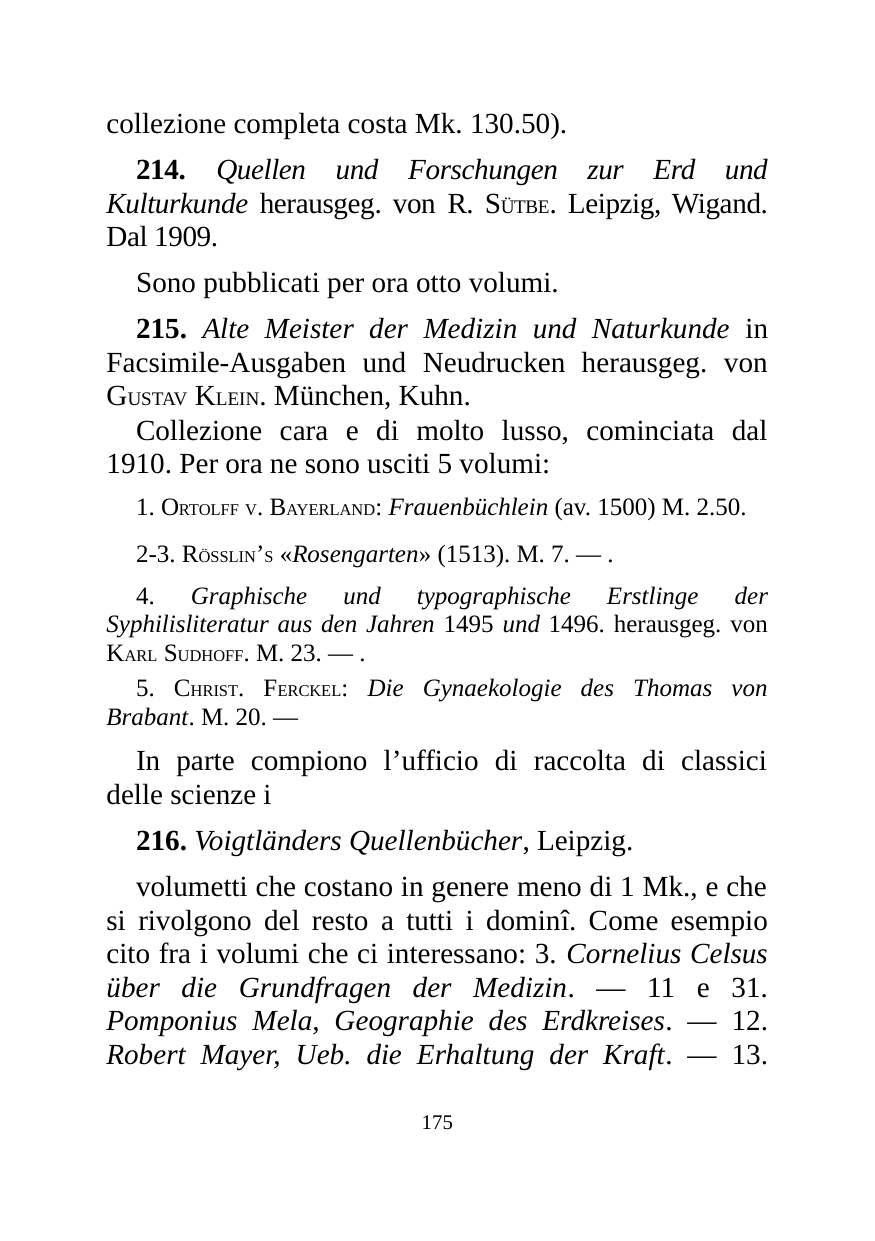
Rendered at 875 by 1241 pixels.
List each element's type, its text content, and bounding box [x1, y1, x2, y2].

text 1. Ortolff v. Bayerland: Frauenbüchlein (av. 1500) M. 2.50. [106, 492, 768, 521]
text Sono pubblicati per ora otto volumi. [106, 265, 768, 299]
text In parte compiono l’ufficio di raccolta di classici delle scienze i [106, 743, 768, 811]
text Collezione cara e di molto lusso, cominciata dal 1910. Per ora ne sono usciti 5 volumi: [106, 413, 768, 480]
text 4. Graphische und typographische Erstlinge der Syphilisliteratur aus den Jahren 1495 und 1496. herausgeg. von Karl Sudhoff. M. 23. — . [106, 581, 768, 667]
text 5. Christ. Ferckel: Die Gynaekologie des Thomas von Brabant. M. 20. — [106, 673, 768, 731]
text 216. Voigtländers Quellenbücher, Leipzig. [106, 823, 768, 857]
text collezione completa costa Mk. 130.50). [106, 106, 768, 140]
text 215. Alte Meister der Medizin und Naturkunde in Facsimile-Ausgaben und Neudrucken herausgeg. von Gustav Klein. München, Kuhn. [106, 311, 768, 412]
text 214. Quellen und Forschungen zur Erd und Kulturkunde herausgeg. von R. Sütbe. Leipzig, Wigand. Dal 1909. [106, 152, 768, 253]
text volumetti che costano in genere meno di 1 Mk., e che si rivolgono del resto a tutti i dominî. Come esempio cito fra i volumi che ci interessano: 3. Cornelius Celsus über die Grundfragen der Medizin. — 11 e 31. Pomponius Mela, Geographie des Erdkreises. — 12. Robert Mayer, Ueb. die Erhaltung der Kraft. — 13. [106, 869, 768, 1070]
text 2-3. Rösslin’s «Rosengarten» (1513). M. 7. — . [106, 539, 768, 568]
